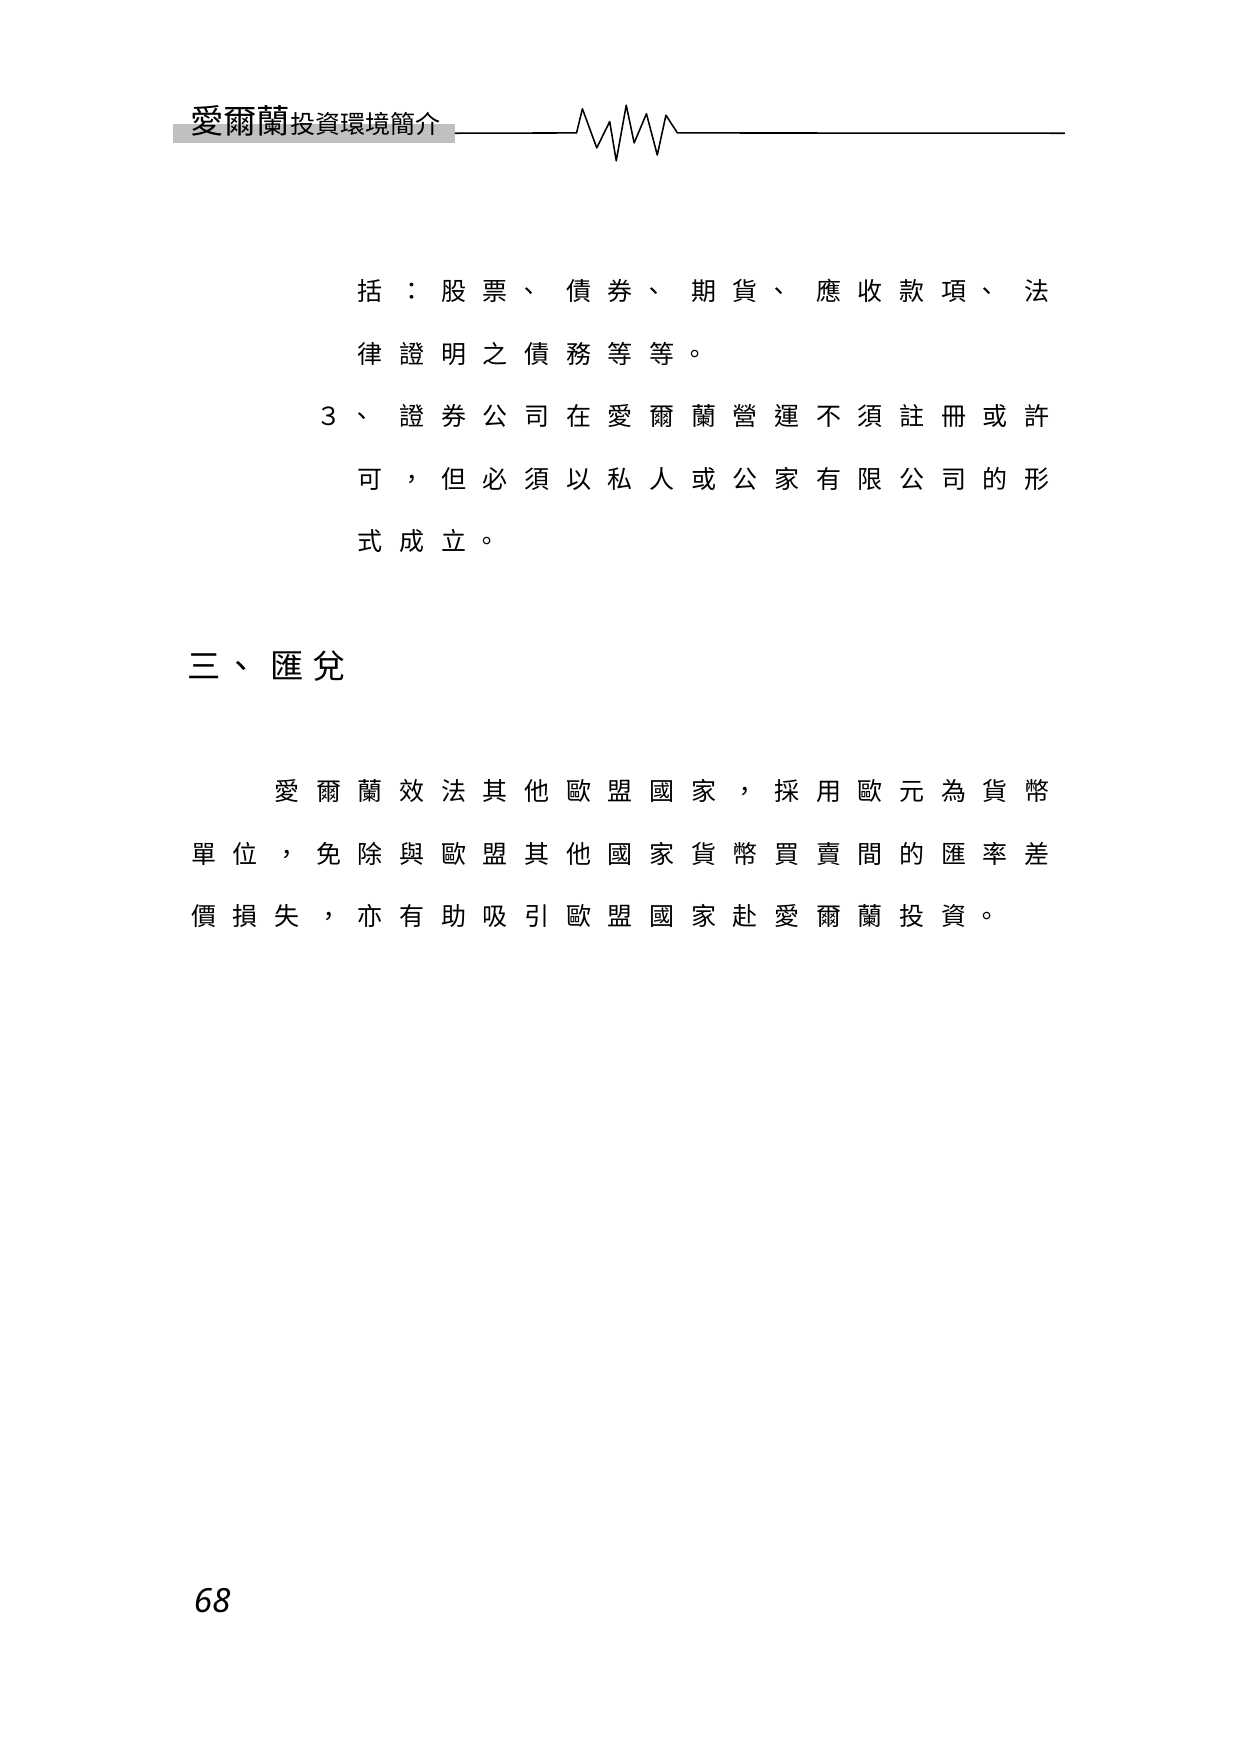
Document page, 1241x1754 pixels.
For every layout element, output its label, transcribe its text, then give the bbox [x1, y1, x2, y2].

text 三、匯兌 [183, 625, 1058, 688]
text 括：股票、債券、期貨、應收款項、法律證明之債務等等。 [281, 250, 1058, 375]
text 愛爾蘭效法其他歐盟國家，採用歐元為貨幣單位，免除與歐盟其他國家貨幣買賣間的匯率差價損失，亦有助吸引歐盟國家赴愛爾蘭投資。 [183, 750, 1058, 938]
text ３、證券公司在愛爾蘭營運不須註冊或許可，但必須以私人或公家有限公司的形式成立。 [281, 375, 1058, 563]
